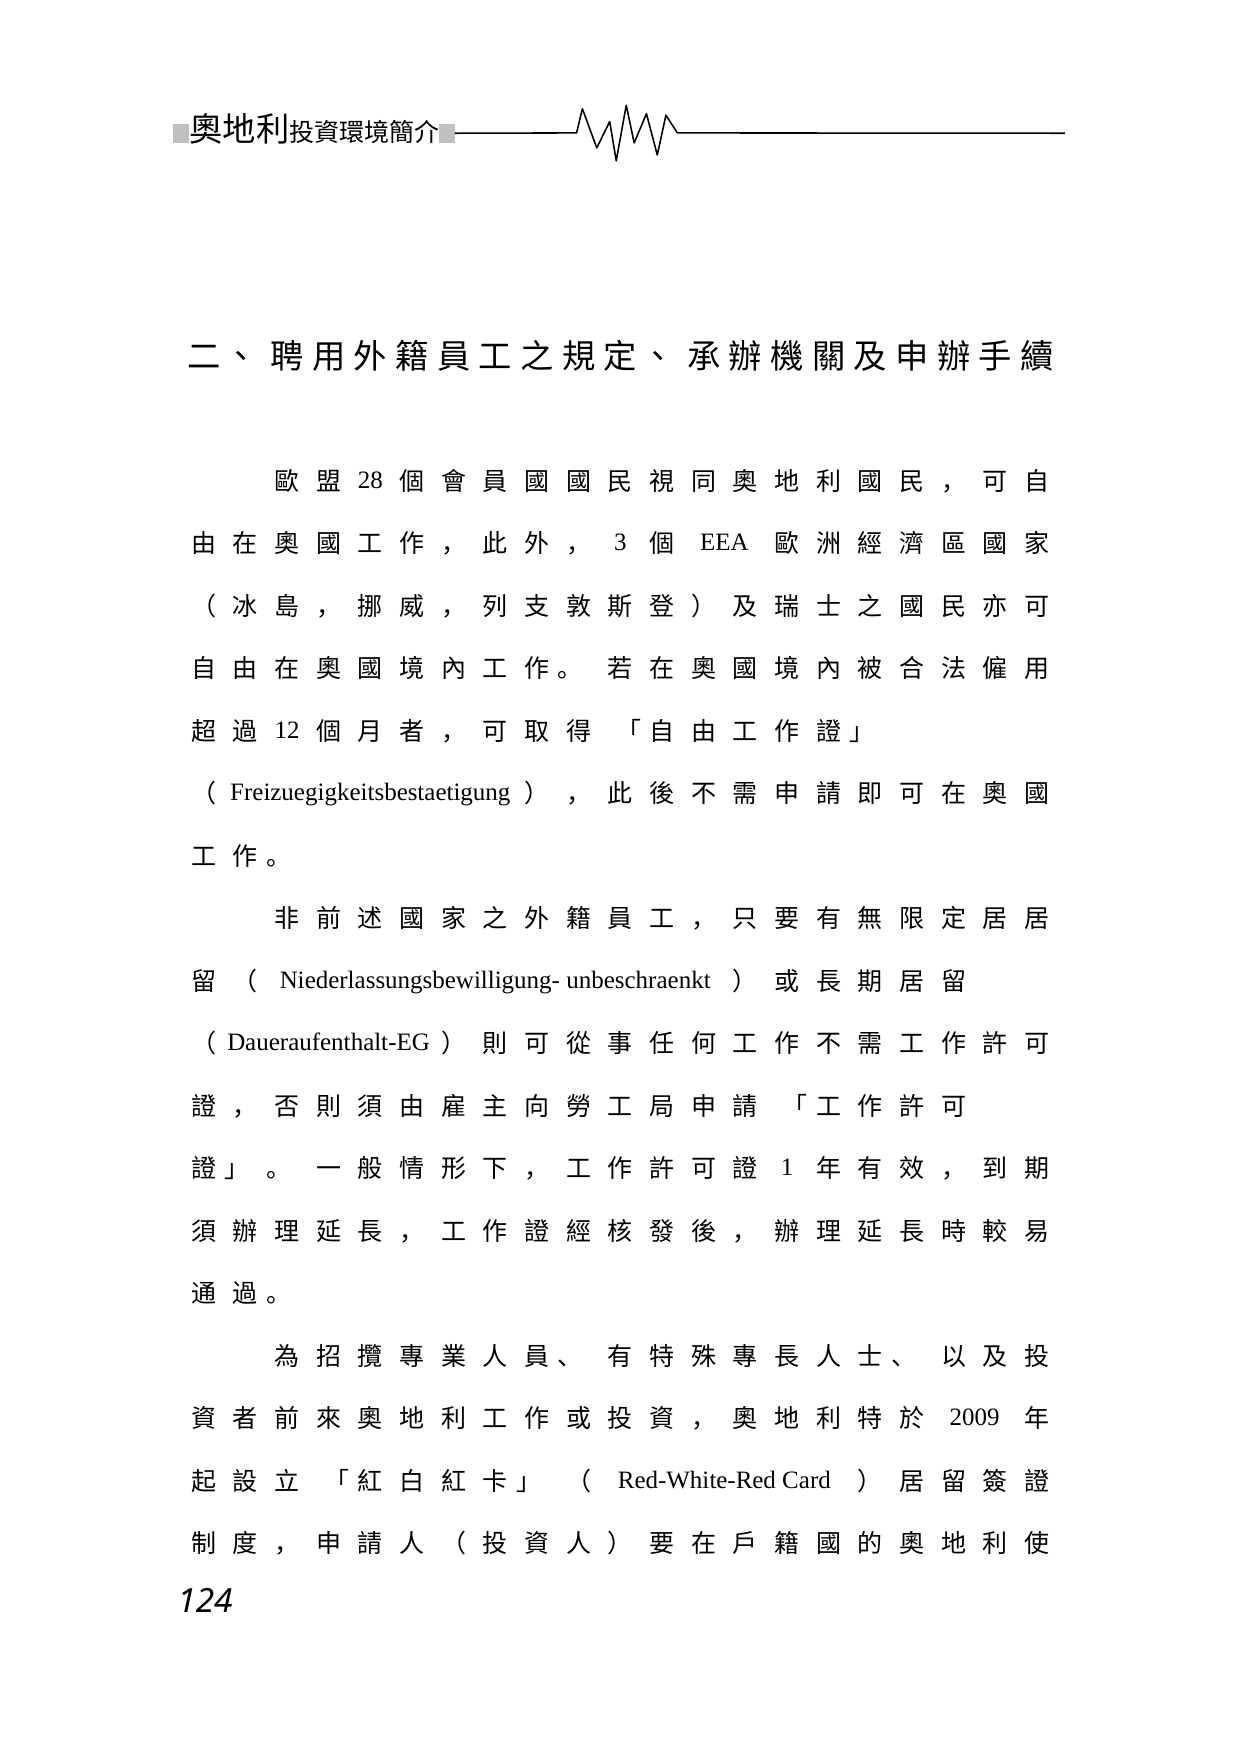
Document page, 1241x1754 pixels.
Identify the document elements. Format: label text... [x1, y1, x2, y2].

text 二、聘用外籍員工之規定、承辦機關及申辦手續 [183, 313, 1058, 375]
text 歐盟28個會員國國民視同奧地利國民，可自由在奧國工作，此外，3個EEA歐洲經濟區國家（冰島，挪威，列支敦斯登）及瑞士之國民亦可自由在奧國境內工作。若在奧國境內被合法僱用超過12個月者，可取得「自由工作證」（Freizuegigkeitsbestaetigung），此後不需申請即可在奧國工作。 [183, 438, 1058, 875]
text 為招攬專業人員、有特殊專長人士、以及投資者前來奧地利工作或投資，奧地利特於2009年起設立「紅白紅卡」（Red-White-Red Card）居留簽證制度，申請人（投資人）要在戶籍國的奧地利使 [183, 1313, 1058, 1563]
text 非前述國家之外籍員工，只要有無限定居居留（Niederlassungsbewilligung- unbeschraenkt）或長期居留（Daueraufenthalt-EG）則可從事任何工作不需工作許可證，否則須由雇主向勞工局申請「工作許可證」。一般情形下，工作許可證1年有效，到期須辦理延長，工作證經核發後，辦理延長時較易通過。 [183, 875, 1058, 1313]
